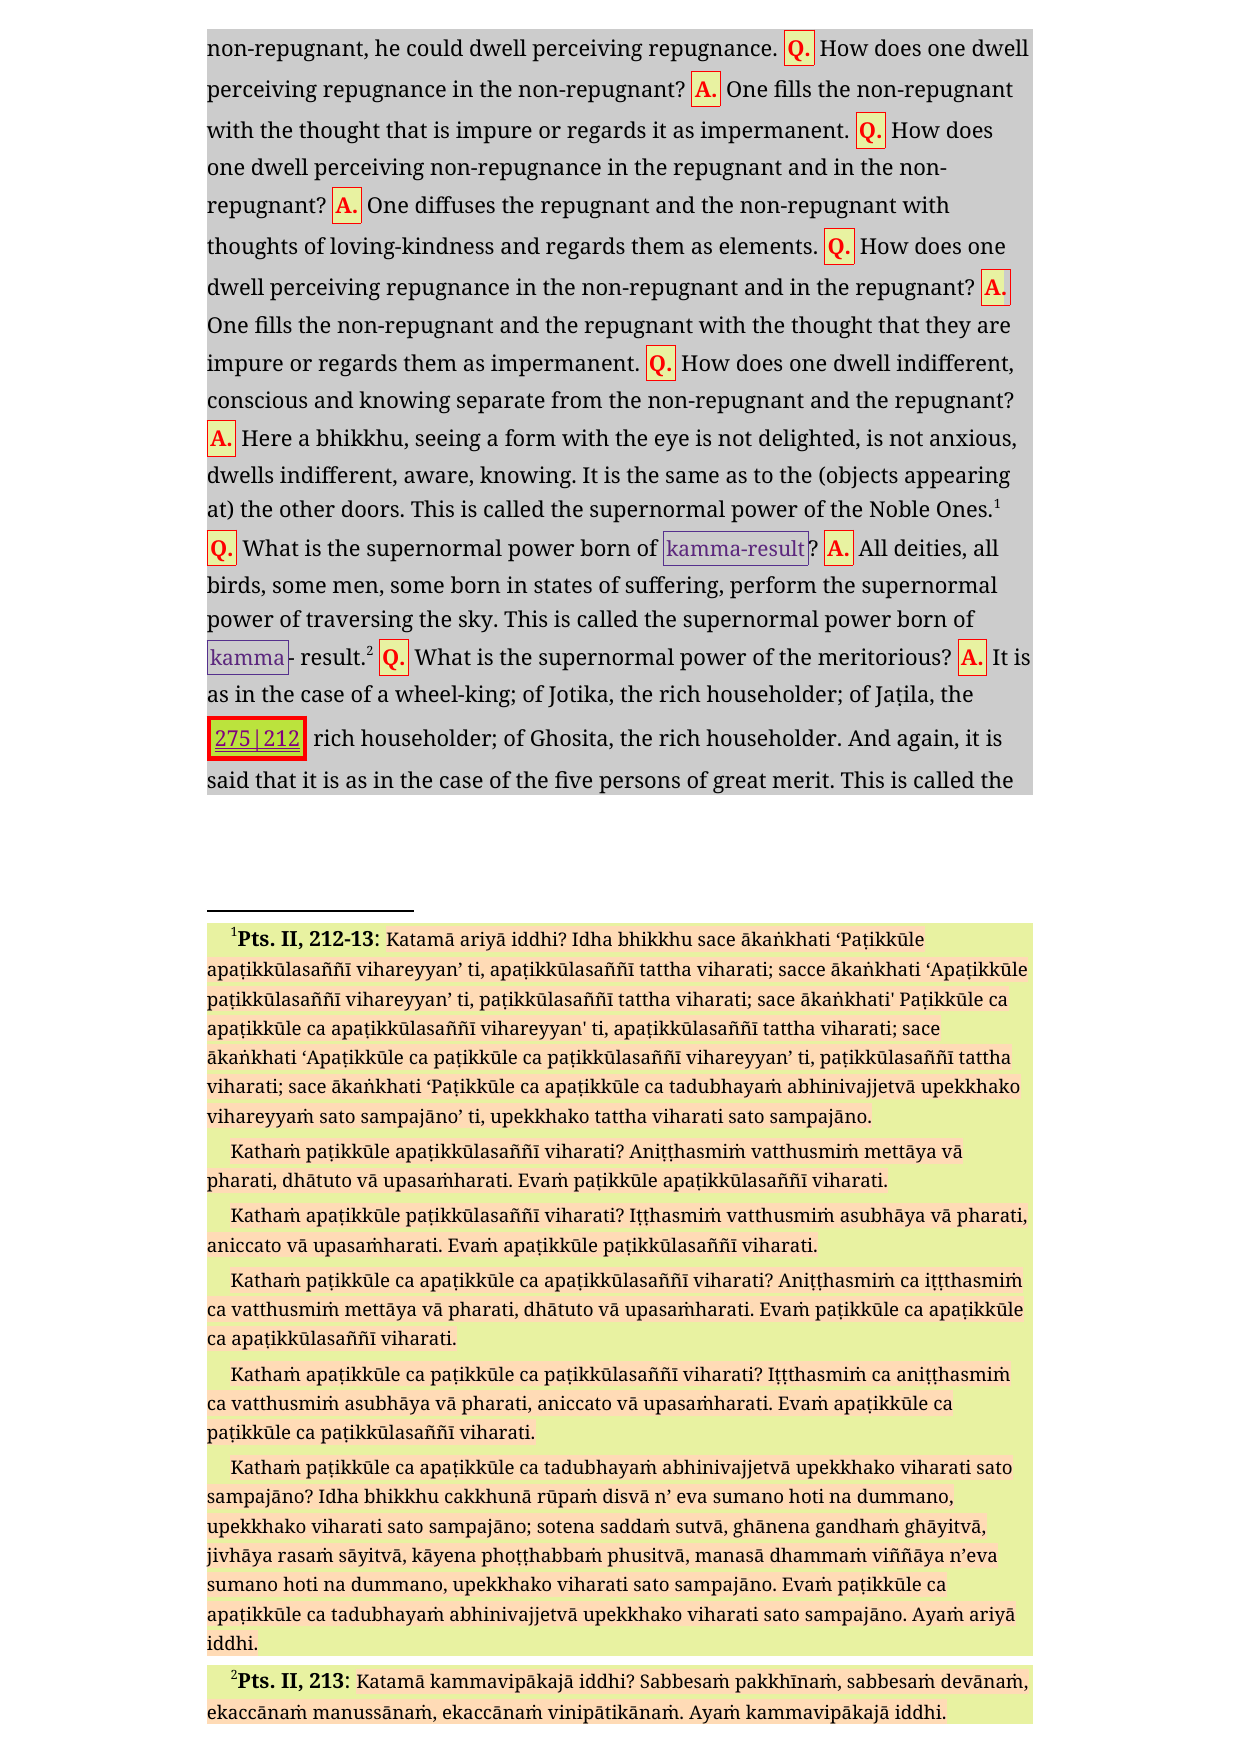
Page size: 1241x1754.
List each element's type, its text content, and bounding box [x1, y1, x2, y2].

text Kathaṁ apaṭikkūle paṭikkūlasaññī viharati? Iṭṭhasmiṁ vatthusmiṁ asubhāya vā pharati, aniccato vā upasaṁharati. Evaṁ apaṭikkūle paṭikkūlasaññī viharati. [207, 1203, 1033, 1257]
text Pts. II, 213: Katamā kammavipākajā iddhi? Sabbesaṁ pakkhīnaṁ, sabbesaṁ devānaṁ, ekaccānaṁ manussānaṁ, ekaccānaṁ vinipātikānaṁ. Ayaṁ kammavipākajā iddhi. [207, 1665, 1033, 1724]
text Kathaṁ apaṭikkūle ca paṭikkūle ca paṭikkūlasaññī viharati? Iṭṭthasmiṁ ca aniṭṭhasmiṁ ca vatthusmiṁ asubhāya vā pharati, aniccato vā upasaṁharati. Evaṁ apaṭikkūle ca paṭikkūle ca paṭikkūlasaññī viharati. [207, 1361, 1033, 1445]
text Kathaṁ paṭikkūle ca apaṭikkūle ca tadubhayaṁ abhinivajjetvā upekkhako viharati sato sampajāno? Idha bhikkhu cakkhunā rūpaṁ disvā n’ eva sumano hoti na dummano, upekkhako viharati sato sampajāno; sotena saddaṁ sutvā, ghānena gandhaṁ ghāyitvā, jivhāya rasaṁ sāyitvā, kāyena phoṭṭhabbaṁ phusitvā, manasā dhammaṁ viññāya n’eva sumano hoti na dummano, upekkhako viharati sato sampajāno. Evaṁ paṭikkūle ca apaṭikkūle ca tadubhayaṁ abhinivajjetvā upekkhako viharati sato sampajāno. Ayaṁ ariyā iddhi. [207, 1454, 1033, 1656]
text Kathaṁ paṭikkūle ca apaṭikkūle ca apaṭikkūlasaññī viharati? Aniṭṭhasmiṁ ca iṭṭthasmiṁ ca vatthusmiṁ mettāya vā pharati, dhātuto vā upasaṁharati. Evaṁ paṭikkūle ca apaṭikkūle ca apaṭikkūlasaññī viharati. [207, 1267, 1033, 1351]
text non-repugnant, he could dwell perceiving repugnance. Q. How does one dwell perceiving repugnance in the non-repugnant? A. One fills the non-repugnant with the thought that is impure or regards it as impermanent. Q. How does one dwell perceiving non-repugnance in the repugnant and in the non-repugnant? A. One diffuses the repugnant and the non-repugnant with thoughts of loving-kindness and regards them as elements. Q. How does one dwell perceiving repugnance in the non-repugnant and in the repugnant? A. One fills the non-repugnant and the repugnant with the thought that they are impure or regards them as impermanent. Q. How does one dwell indifferent, conscious and knowing separate from the non-repugnant and the repugnant? A. Here a bhikkhu, seeing a form with the eye is not delighted, is not anxious, dwells indifferent, aware, knowing. It is the same as to the (objects appearing at) the other doors. This is called the supernormal power of the Noble Ones. Q. What is the supernormal power born of kamma-result? A. All deities, all birds, some men, some born in states of suffering, perform the supernormal power of traversing the sky. This is called the supernormal power born of kamma- result. Q. What is the supernormal power of the meritorious? A. It is as in the case of a wheel-king; of Jotika, the rich householder; of Jaṭila, the 275|212 rich householder; of Ghosita, the rich householder. And again, it is said that it is as in the case of the five persons of great merit. This is called the [207, 29, 1033, 795]
text Pts. II, 212-13: Katamā ariyā iddhi? Idha bhikkhu sace ākaṅkhati ‘Paṭikkūle apaṭikkūlasaññī vihareyyan’ ti, apaṭikkūlasaññī tattha viharati; sacce ākaṅkhati ‘Apaṭikkūle paṭikkūlasaññī vihareyyan’ ti, paṭikkūlasaññī tattha viharati; sace ākaṅkhati' Paṭikkūle ca apaṭikkūle ca apaṭikkūlasaññī vihareyyan' ti, apaṭikkūlasaññī tattha viharati; sace ākaṅkhati ‘Apaṭikkūle ca paṭikkūle ca paṭikkūlasaññī vihareyyan’ ti, paṭikkūlasaññī tattha viharati; sace ākaṅkhati ‘Paṭikkūle ca apaṭikkūle ca tadubhayaṁ abhinivajjetvā upekkhako vihareyyaṁ sato sampajāno’ ti, upekkhako tattha viharati sato sampajāno. [207, 923, 1033, 1128]
text Kathaṁ paṭikkūle apaṭikkūlasaññī viharati? Aniṭṭhasmiṁ vatthusmiṁ mettāya vā pharati, dhātuto vā upasaṁharati. Evaṁ paṭikkūle apaṭikkūlasaññī viharati. [207, 1138, 1033, 1193]
